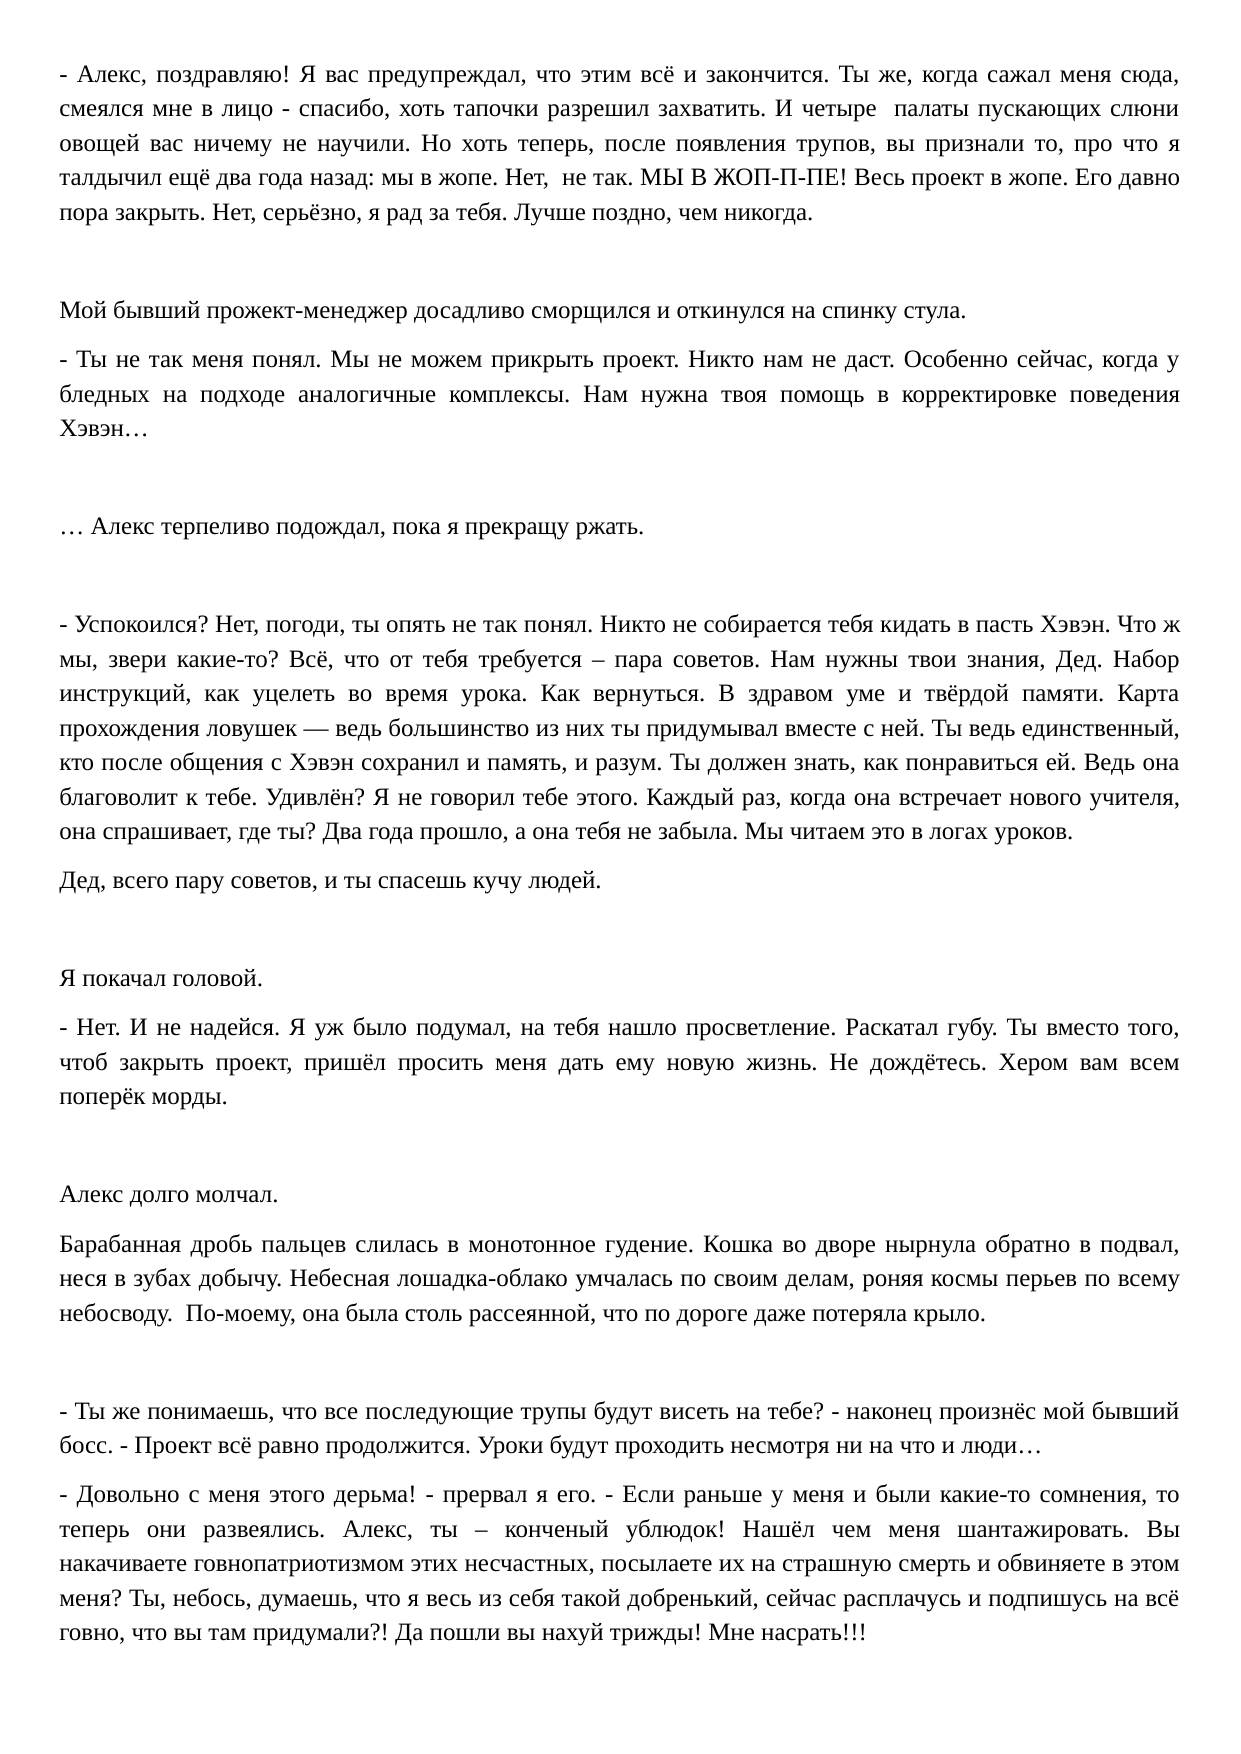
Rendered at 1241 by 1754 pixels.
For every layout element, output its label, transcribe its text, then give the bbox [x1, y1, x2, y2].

text - Алекс, поздравляю! Я вас предупреждал, что этим всё и закончится. Ты же, когда сажал меня сюда, смеялся мне в лицо - спасибо, хоть тапочки разрешил захватить. И четыре палаты пускающих слюни овощей вас ничему не научили. Но хоть теперь, после появления трупов, вы признали то, про что я талдычил ещё два года назад: мы в жопе. Нет, не так. МЫ В ЖОП-П-ПЕ! Весь проект в жопе. Его давно пора закрыть. Нет, серьёзно, я рад за тебя. Лучше поздно, чем никогда. [59, 59, 1181, 226]
text - Успокоился? Нет, погоди, ты опять не так понял. Никто не собирается тебя кидать в пасть Хэвэн. Что ж мы, звери какие-то? Всё, что от тебя требуется – пара советов. Нам нужны твои знания, Дед. Набор инструкций, как уцелеть во время урока. Как вернуться. В здравом уме и твёрдой памяти. Карта прохождения ловушек — ведь большинство из них ты придумывал вместе с ней. Ты ведь единственный, кто после общения с Хэвэн сохранил и память, и разум. Ты должен знать, как понравиться ей. Ведь она благоволит к тебе. Удивлён? Я не говорил тебе этого. Каждый раз, когда она встречает нового учителя, она спрашивает, где ты? Два года прошло, а она тебя не забыла. Мы читаем это в логах уроков. [59, 609, 1181, 845]
text Барабанная дробь пальцев слилась в монотонное гудение. Кошка во дворе нырнула обратно в подвал, неся в зубах добычу. Небесная лошадка-облако умчалась по своим делам, роняя космы перьев по всему небосводу. По-моему, она была столь рассеянной, что по дороге даже потеряла крыло. [59, 1229, 1181, 1326]
text Я покачал головой. [59, 963, 1181, 992]
text - Довольно с меня этого дерьма! - прервал я его. - Если раньше у меня и были какие-то сомнения, то теперь они развеялись. Алекс, ты – конченый ублюдок! Нашёл чем меня шантажировать. Вы накачиваете говнопатриотизмом этих несчастных, посылаете их на страшную смерть и обвиняете в этом меня? Ты, небось, думаешь, что я весь из себя такой добренький, сейчас расплачусь и подпишусь на всё говно, что вы там придумали?! Да пошли вы нахуй трижды! Мне насрать!!! [59, 1479, 1181, 1646]
text - Нет. И не надейся. Я уж было подумал, на тебя нашло просветление. Раскатал губу. Ты вместо того, чтоб закрыть проект, пришёл просить меня дать ему новую жизнь. Не дождётесь. Хером вам всем поперёк морды. [59, 1012, 1181, 1110]
text - Ты же понимаешь, что все последующие трупы будут висеть на тебе? - наконец произнёс мой бывший босс. - Проект всё равно продолжится. Уроки будут проходить несмотря ни на что и люди… [59, 1396, 1181, 1459]
text Алекс долго молчал. [59, 1179, 1181, 1208]
text Дед, всего пару советов, и ты спасешь кучу людей. [59, 865, 1181, 894]
text - Ты не так меня понял. Мы не можем прикрыть проект. Никто нам не даст. Особенно сейчас, когда у бледных на подходе аналогичные комплексы. Нам нужна твоя помощь в корректировке поведения Хэвэн… [59, 344, 1181, 442]
text … Алекс терпеливо подождал, пока я прекращу ржать. [59, 511, 1181, 540]
text Мой бывший прожект-менеджер досадливо сморщился и откинулся на спинку стула. [59, 295, 1181, 324]
